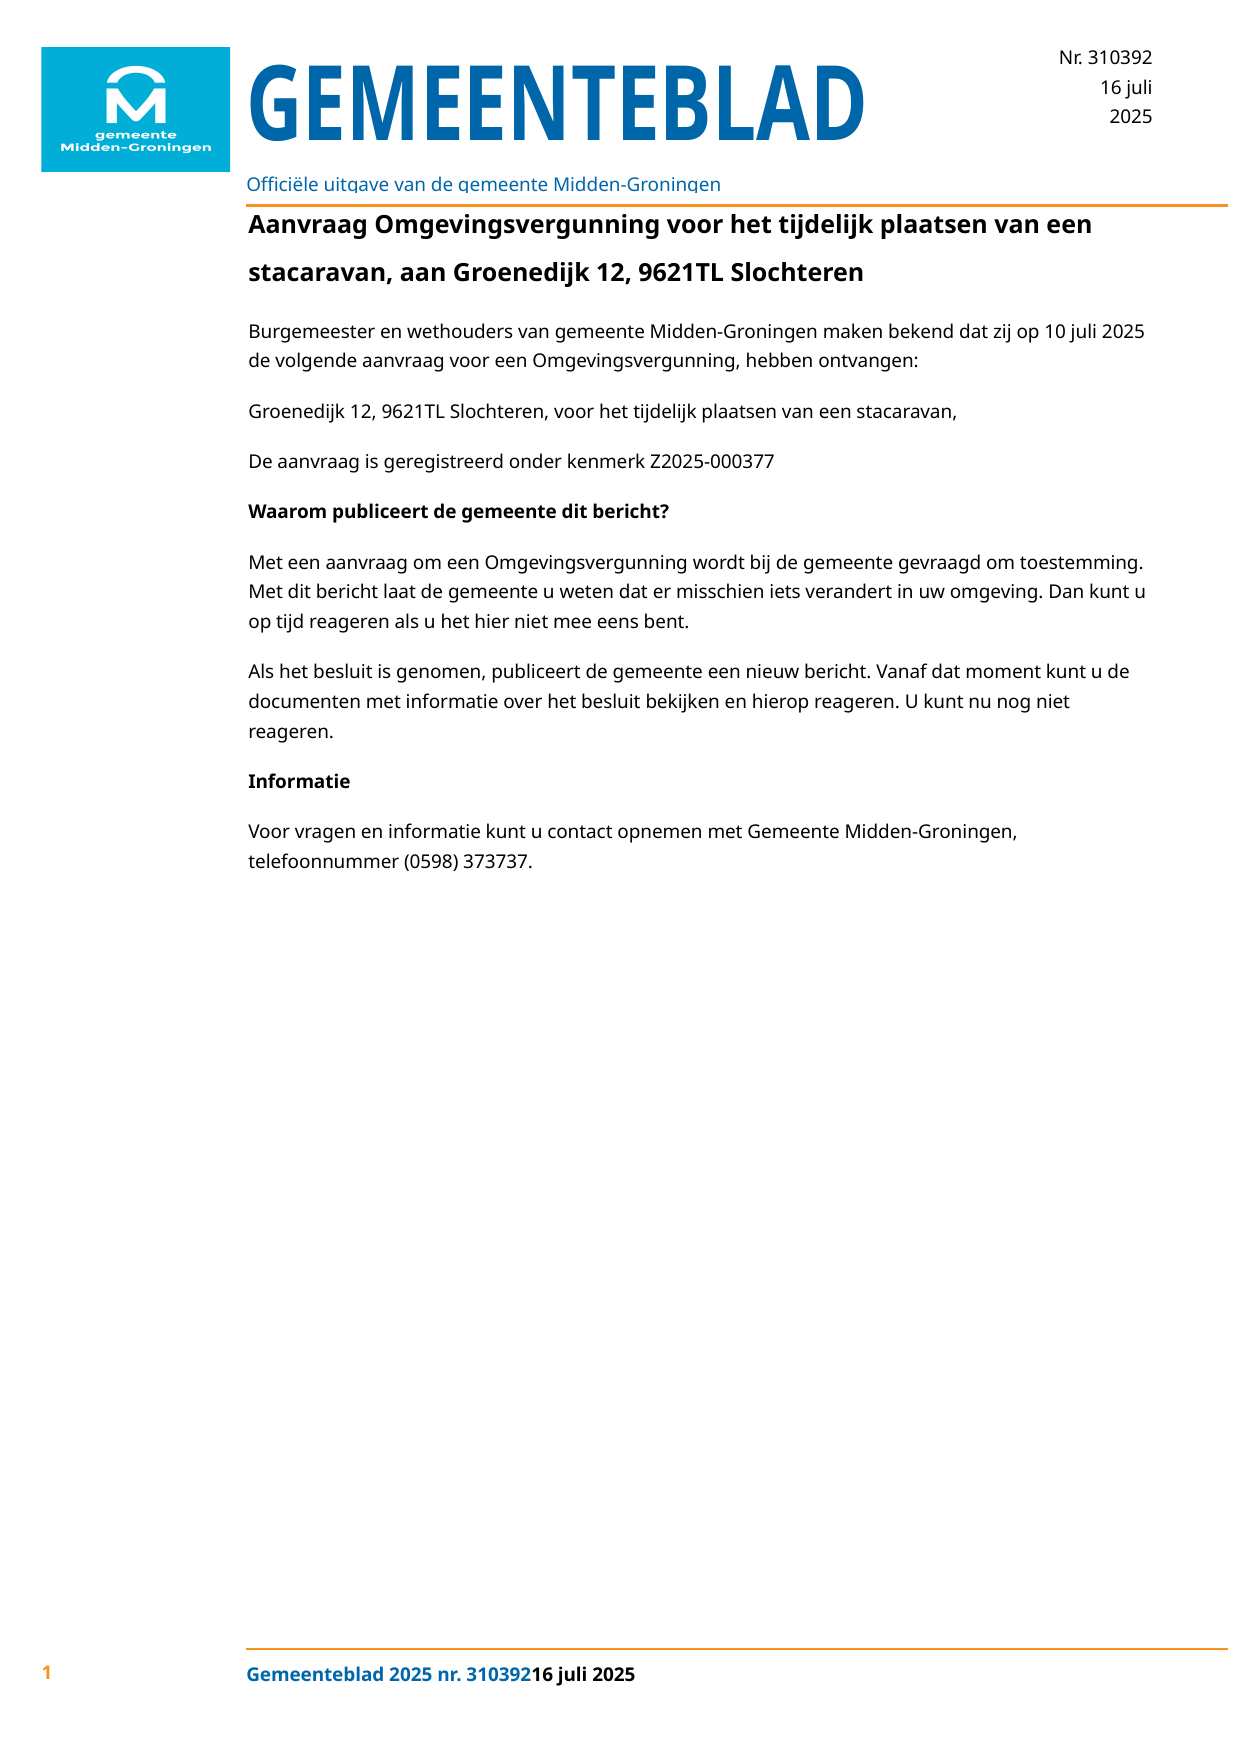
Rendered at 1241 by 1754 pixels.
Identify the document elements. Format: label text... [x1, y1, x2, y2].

text Informatie [248, 768, 1152, 794]
text De aanvraag is geregistreerd onder kenmerk Z2025-000377 [248, 448, 1152, 474]
picture [108, 66, 164, 82]
text Waarom publiceert de gemeente dit bericht? [248, 499, 1152, 524]
text Burgemeester en wethouders van gemeente Midden-Groningen maken bekend dat zij op 10 juli 2025 de volgende aanvraag voor een Omgevingsvergunning, hebben ontvangen: [248, 318, 1152, 373]
picture [184, 146, 190, 153]
text Als het besluit is genomen, publiceert de gemeente een nieuw bericht. Vanaf dat moment kunt u de documenten met informatie over het besluit bekijken en hierop reageren. U kunt nu nog niet reageren. [248, 659, 1152, 744]
text Aanvraag Omgevingsvergunning voor het tijdelijk plaatsen van een stacaravan, aan Groenedijk 12, 9621TL Slochteren [248, 207, 1152, 288]
picture [107, 89, 165, 122]
text Groenedijk 12, 9621TL Slochteren, voor het tijdelijk plaatsen van een stacaravan, [248, 398, 1152, 424]
text Voor vragen en informatie kunt u contact opnemen met Gemeente Midden-Groningen, telefoonnummer (0598) 373737. [248, 819, 1152, 874]
text Met een aanvraag om een Omgevingsvergunning wordt bij de gemeente gevraagd om toestemming. Met dit bericht laat de gemeente u weten dat er misschien iets verandert in uw omgeving. Dan kunt u op tijd reageren als u het hier niet mee eens bent. [248, 549, 1152, 634]
